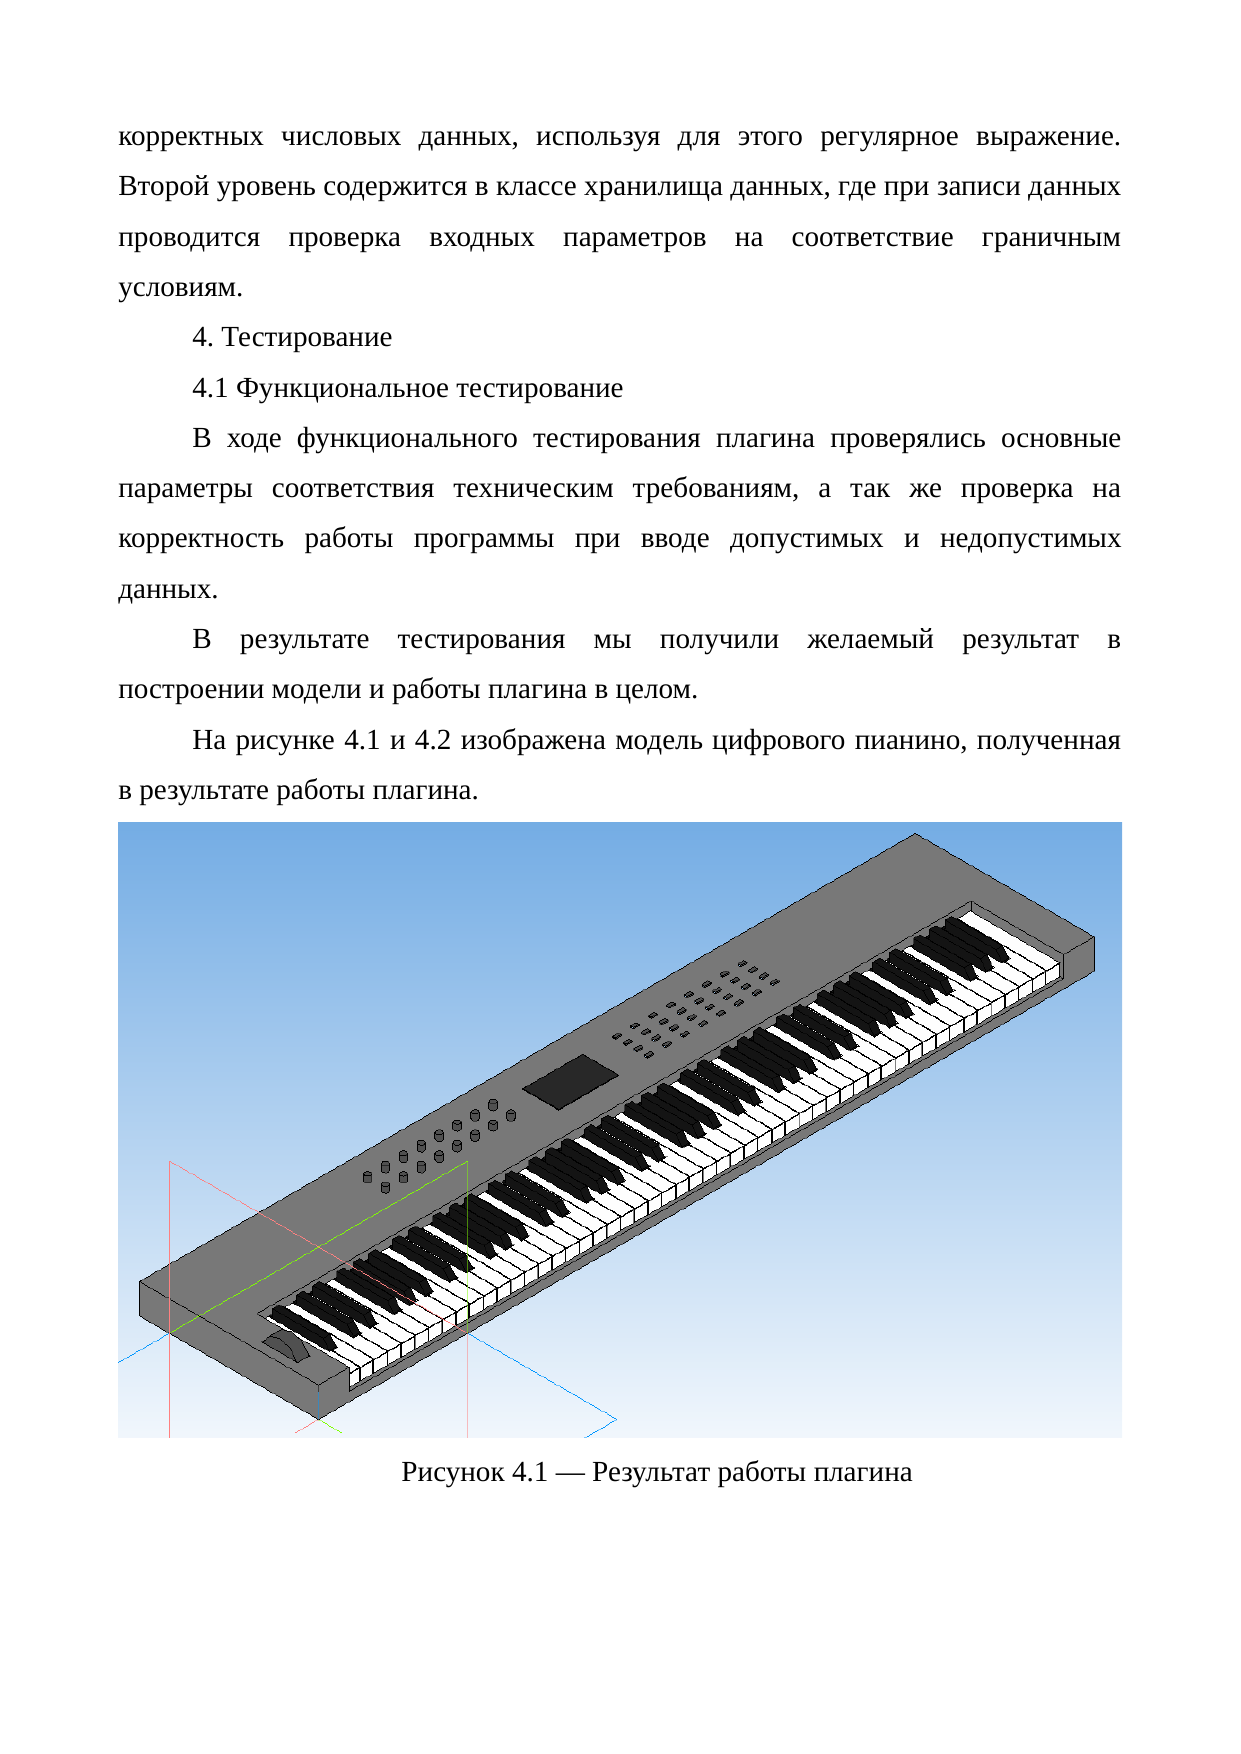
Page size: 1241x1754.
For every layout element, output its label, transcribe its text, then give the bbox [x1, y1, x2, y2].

text 4.1 Функциональное тестирование [118, 370, 1122, 403]
text корректных числовых данных, используя для этого регулярное выражение. Второй уровень содержится в классе хранилища данных, где при записи данных проводится проверка входных параметров на соответствие граничным условиям. [118, 118, 1122, 303]
text Рисунок 4.1 — Результат работы плагина [118, 1438, 1122, 1488]
text На рисунке 4.1 и 4.2 изображена модель цифрового пианино, полученная в результате работы плагина. [118, 722, 1122, 806]
text В ходе функционального тестирования плагина проверялись основные параметры соответствия техническим требованиям, а так же проверка на корректность работы программы при вводе допустимых и недопустимых данных. [118, 420, 1122, 604]
text 4. Тестирование [118, 319, 1122, 353]
text В результате тестирования мы получили желаемый результат в построении модели и работы плагина в целом. [118, 621, 1122, 705]
picture [118, 822, 1123, 1438]
